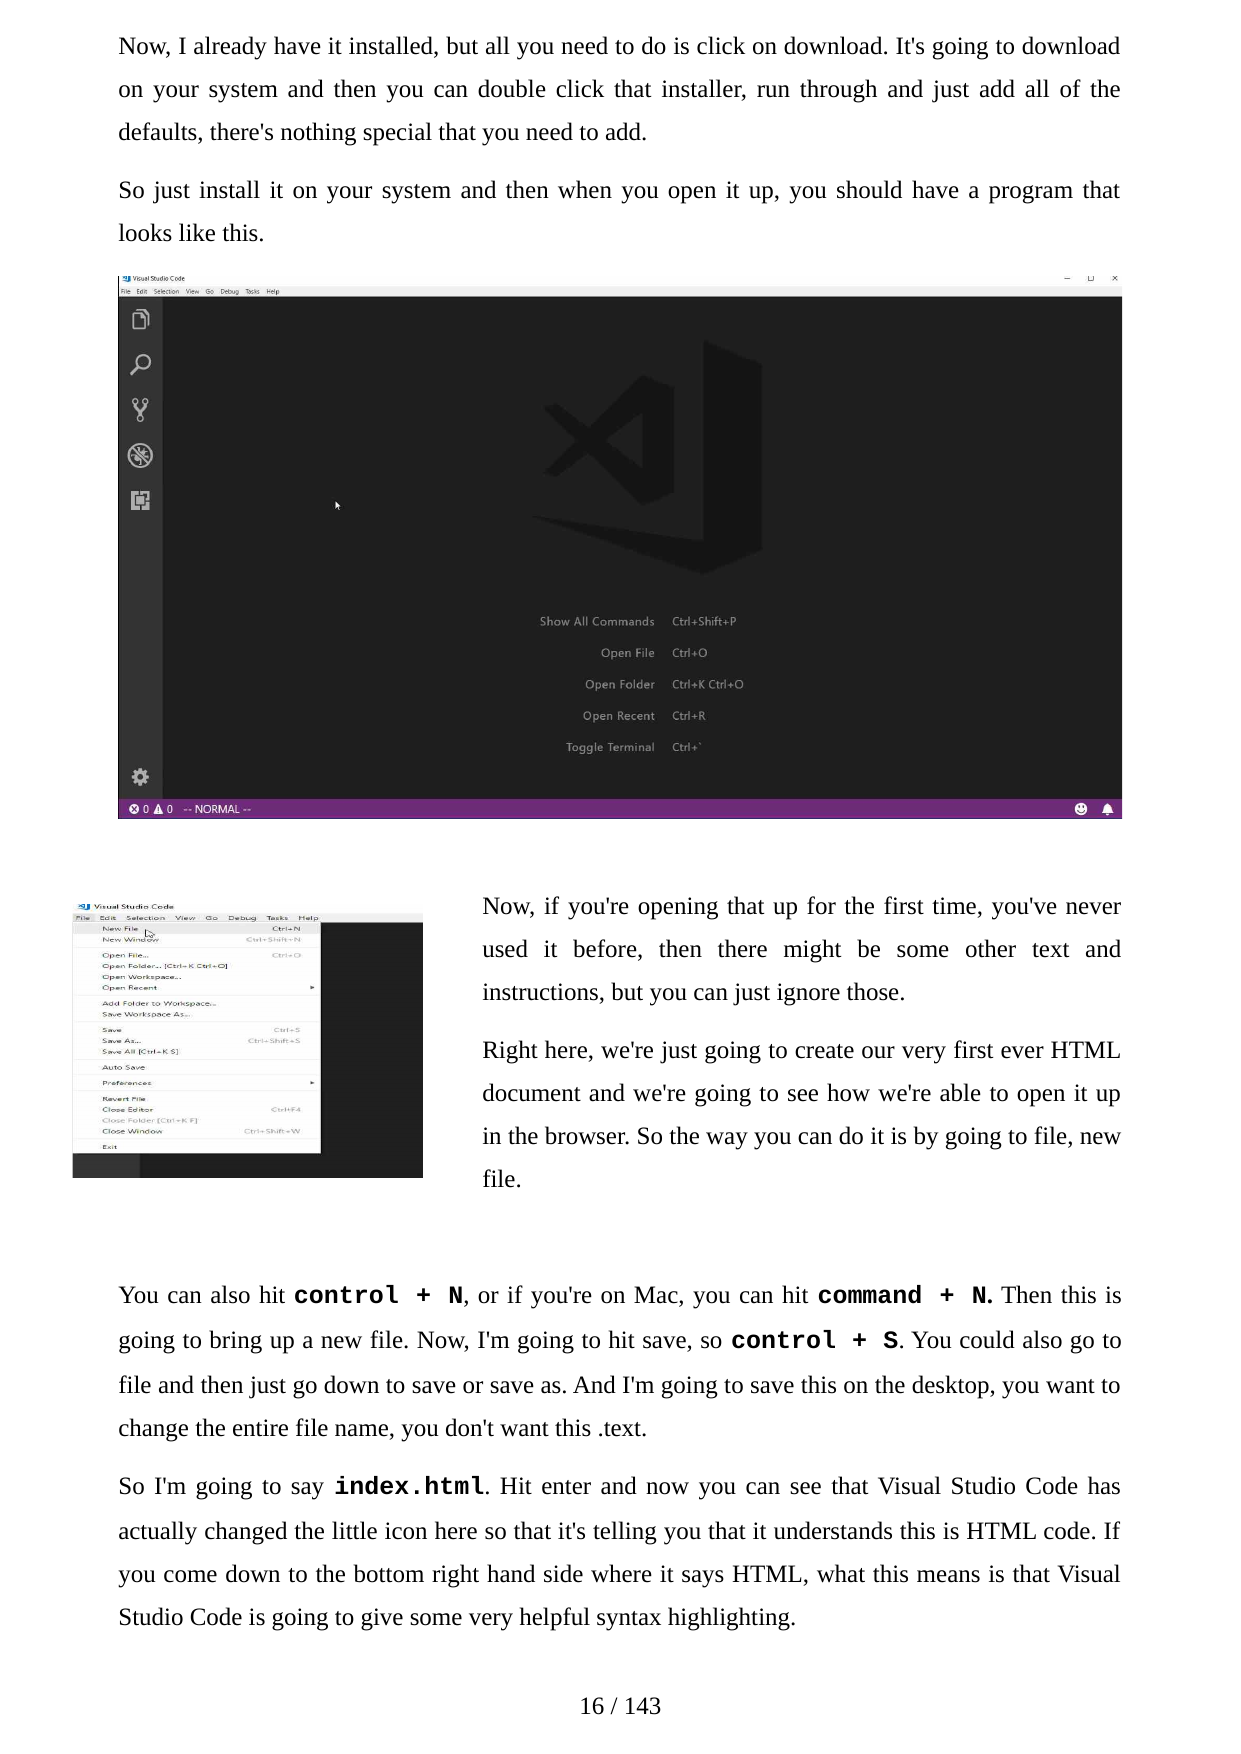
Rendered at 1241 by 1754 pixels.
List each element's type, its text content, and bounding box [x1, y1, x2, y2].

text So I'm going to say index.html. Hit enter and now you can see that Visual Studio Code has actually changed the little icon here so that it's telling you that it understands this is HTML code. If you come down to the bottom right hand side where it says HTML, what this means is that Visual Studio Code is going to give some very helpful syntax highlighting. [118, 1471, 1122, 1631]
text Now, if you're opening that up for the first time, you've never used it before, then there might be some other text and instructions, but you can just ignore those. [118, 891, 1122, 1006]
text Right here, we're just going to create our very first ever HTML document and we're going to see how we're able to open it up in the browser. So the way you can do it is by going to file, new file. [118, 1035, 1122, 1193]
text You can also hit control + N, or if you're on Mac, you can hit command + N. Then this is going to bring up a new file. Now, I'm going to hit save, so control + S. You could also go to file and then just go down to save or save as. And I'm going to save this on the desktop, you want to change the entire file name, you don't want this .text. [118, 1280, 1122, 1442]
picture [118, 276, 1123, 819]
text Now, I already have it installed, but all you need to do is click on download. It's going to download on your system and then you can double click that installer, run through and just add all of the defaults, there's nothing special that you need to add. [118, 31, 1122, 146]
picture [72, 904, 423, 1178]
text So just install it on your system and then when you open it up, you should have a program that looks like this. [118, 175, 1122, 247]
